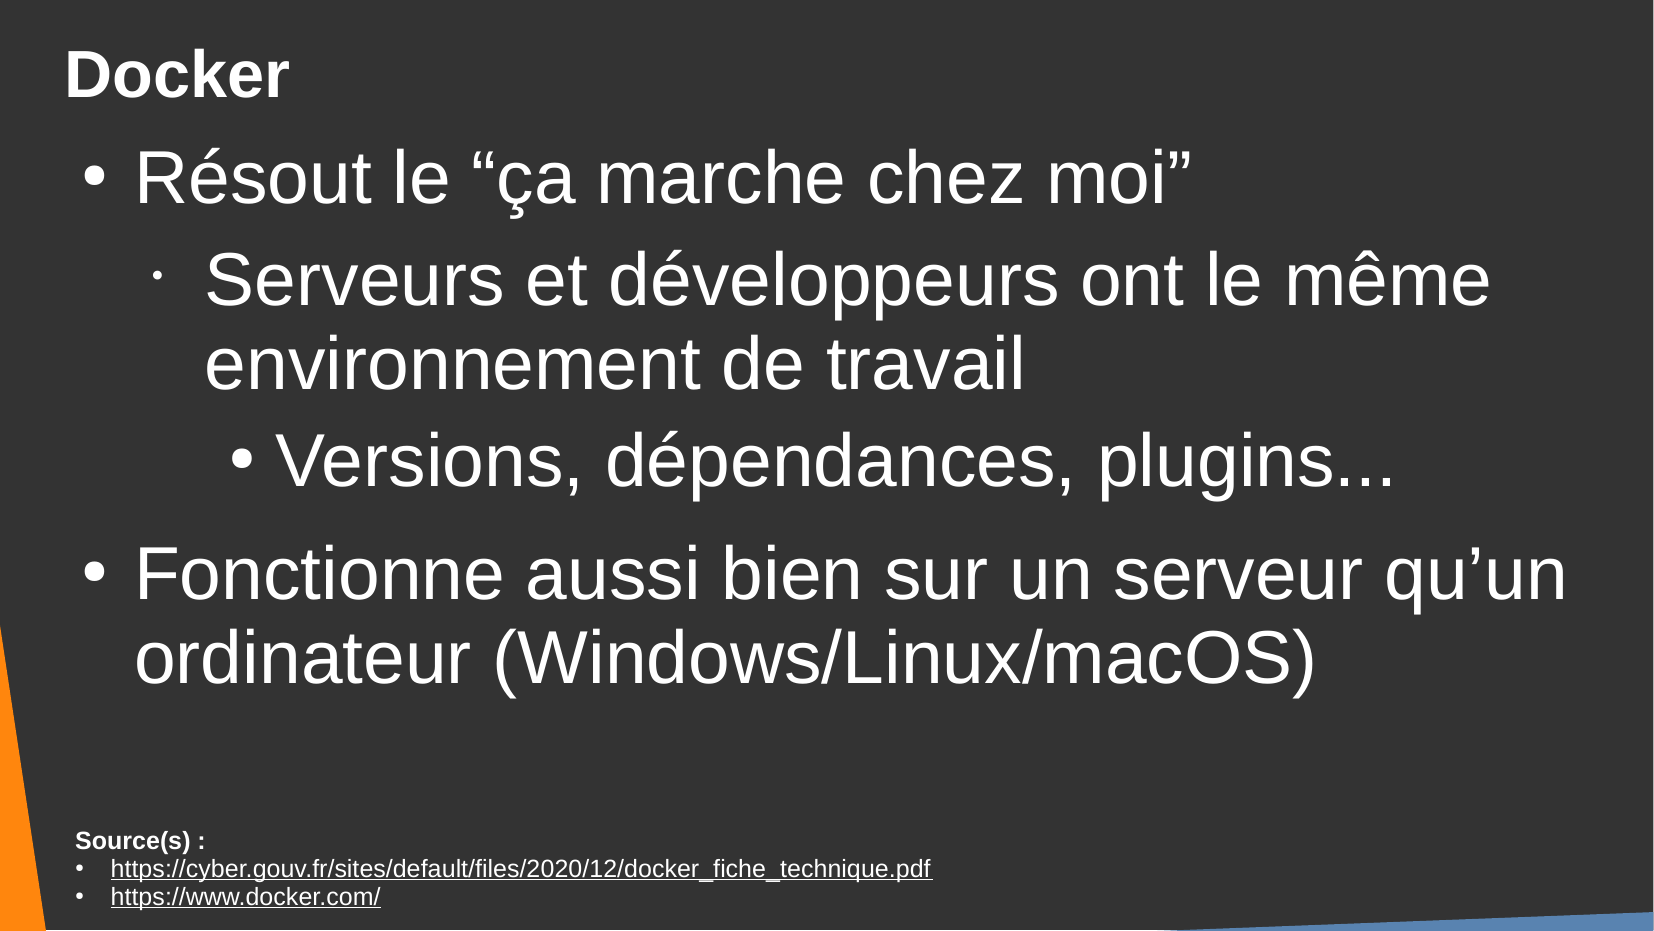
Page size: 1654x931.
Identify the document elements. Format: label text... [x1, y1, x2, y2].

text_box Source(s) : https://cyber.gouv.fr/sites/default/files/2020/12/docker_fiche_technique.pdf https://www.docker.com/ [60, 809, 1546, 919]
text_box [1157, 912, 1654, 931]
title Docker [64, 37, 1105, 119]
text_box [0, 625, 47, 931]
list Résout le “ça marche chez moi” Serveurs et développeurs ont le même environnement de travail Versions, dépendances, plugins... Fonctionne aussi bien sur un serveur qu’un ordinateur (Windows/Linux/macOS) [63, 135, 1607, 792]
